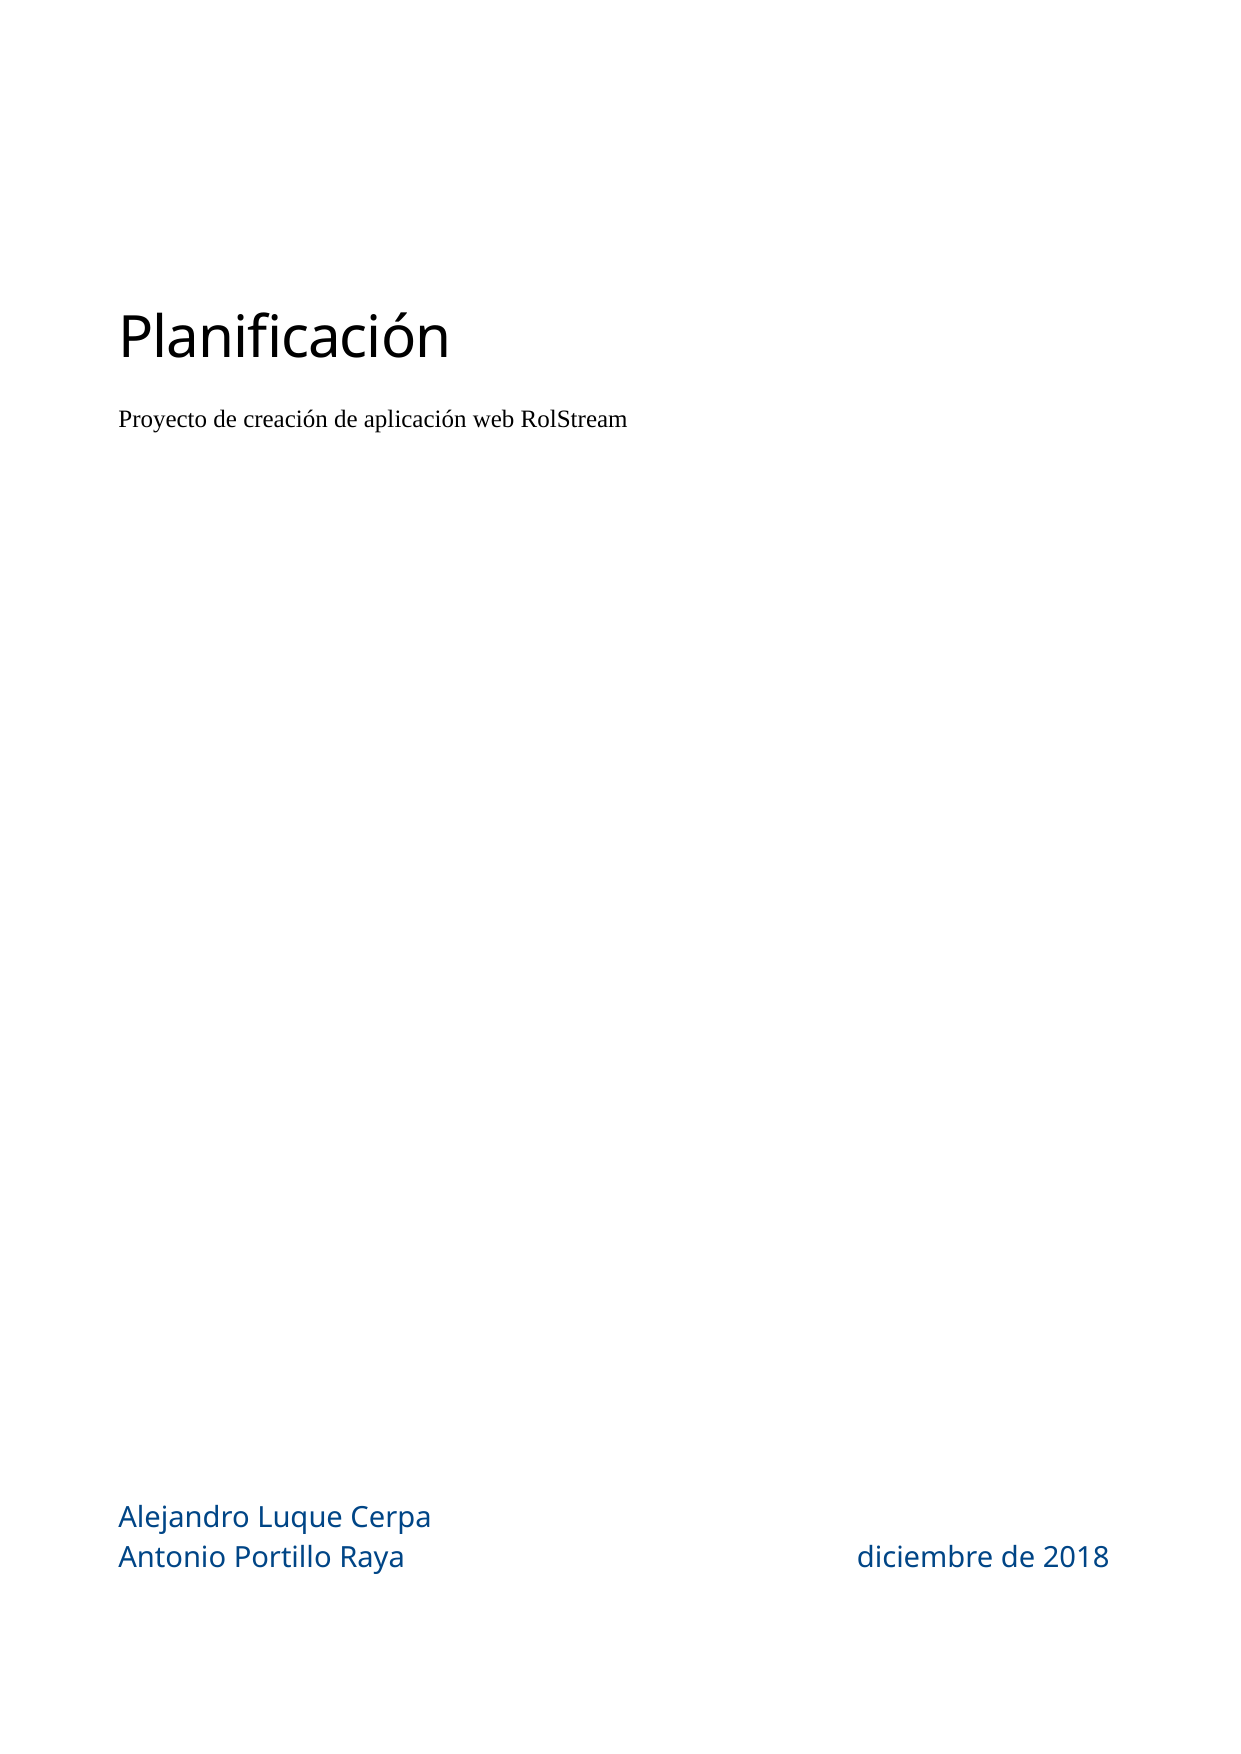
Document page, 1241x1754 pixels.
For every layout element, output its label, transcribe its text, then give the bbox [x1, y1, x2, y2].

text Antonio Portillo Raya diciembre de 2018 [118, 1536, 1122, 1576]
text Planificación [118, 295, 1122, 375]
text Alejandro Luque Cerpa [118, 1496, 1122, 1536]
text Proyecto de creación de aplicación web RolStream [118, 404, 1122, 432]
